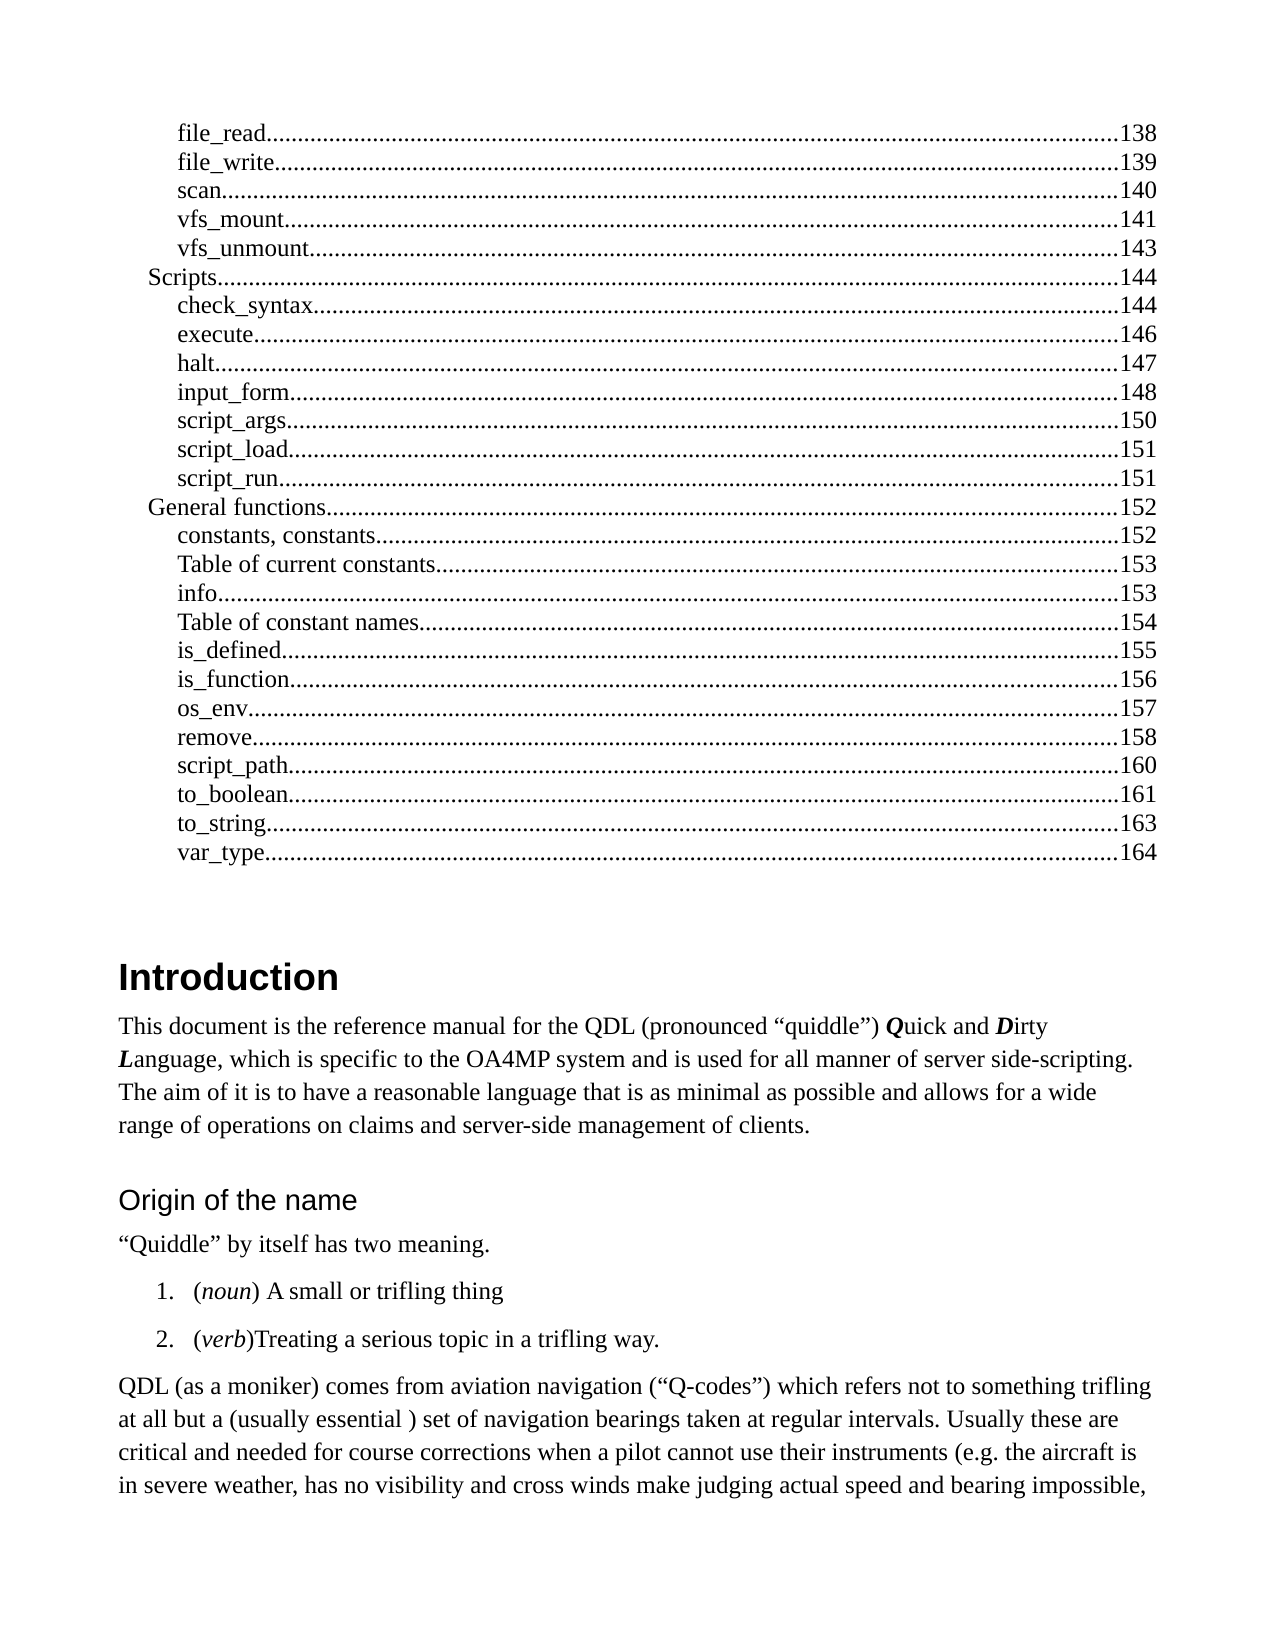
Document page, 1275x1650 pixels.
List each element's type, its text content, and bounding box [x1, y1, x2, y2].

text info 153 [177, 578, 1157, 607]
text script_load 151 [177, 434, 1157, 463]
text file_read 138 [177, 118, 1157, 147]
text is_function 156 [177, 664, 1157, 693]
text constants, constants 152 [177, 521, 1157, 549]
text QDL (as a moniker) comes from aviation navigation (“Q-codes”) which refers not to something trifling at all but a (usually essential ) set of navigation bearings taken at regular intervals. Usually these are critical and needed for course corrections when a pilot cannot use their instruments (e.g. the aircraft is in severe weather, has no visibility and cross winds make judging actual speed and bearing impossible, [118, 1371, 1157, 1499]
text Scripts 144 [148, 262, 1157, 291]
list (verb)Treating a serious topic in a trifling way. [156, 1324, 1157, 1353]
text “Quiddle” by itself has two meaning. [118, 1229, 1157, 1257]
text This document is the reference manual for the QDL (pronounced “quiddle”) Quick and Dirty Language, which is specific to the OA4MP system and is used for all manner of server side-scripting. The aim of it is to have a reasonable language that is as minimal as possible and allows for a wide range of operations on claims and server-side management of clients. [118, 1011, 1157, 1139]
text halt 147 [177, 348, 1157, 377]
text execute 146 [177, 319, 1157, 348]
text os_env 157 [177, 693, 1157, 722]
text vfs_mount 141 [177, 204, 1157, 233]
subtitle Origin of the name [118, 1183, 1157, 1216]
text is_defined 155 [177, 636, 1157, 664]
text to_boolean 161 [177, 779, 1157, 808]
text script_args 150 [177, 406, 1157, 434]
text to_string 163 [177, 808, 1157, 837]
text check_syntax 144 [177, 291, 1157, 319]
text file_write 139 [177, 147, 1157, 176]
text scan 140 [177, 176, 1157, 204]
text Table of constant names 154 [177, 607, 1157, 636]
text script_path 160 [177, 751, 1157, 779]
text script_run 151 [177, 463, 1157, 492]
text Table of current constants 153 [177, 549, 1157, 578]
text input_form 148 [177, 377, 1157, 406]
text var_type 164 [177, 837, 1157, 866]
list (noun) A small or trifling thing [156, 1276, 1157, 1305]
text remove 158 [177, 722, 1157, 751]
text General functions 152 [148, 492, 1157, 521]
text vfs_unmount 143 [177, 233, 1157, 262]
subtitle Introduction [118, 955, 1157, 998]
